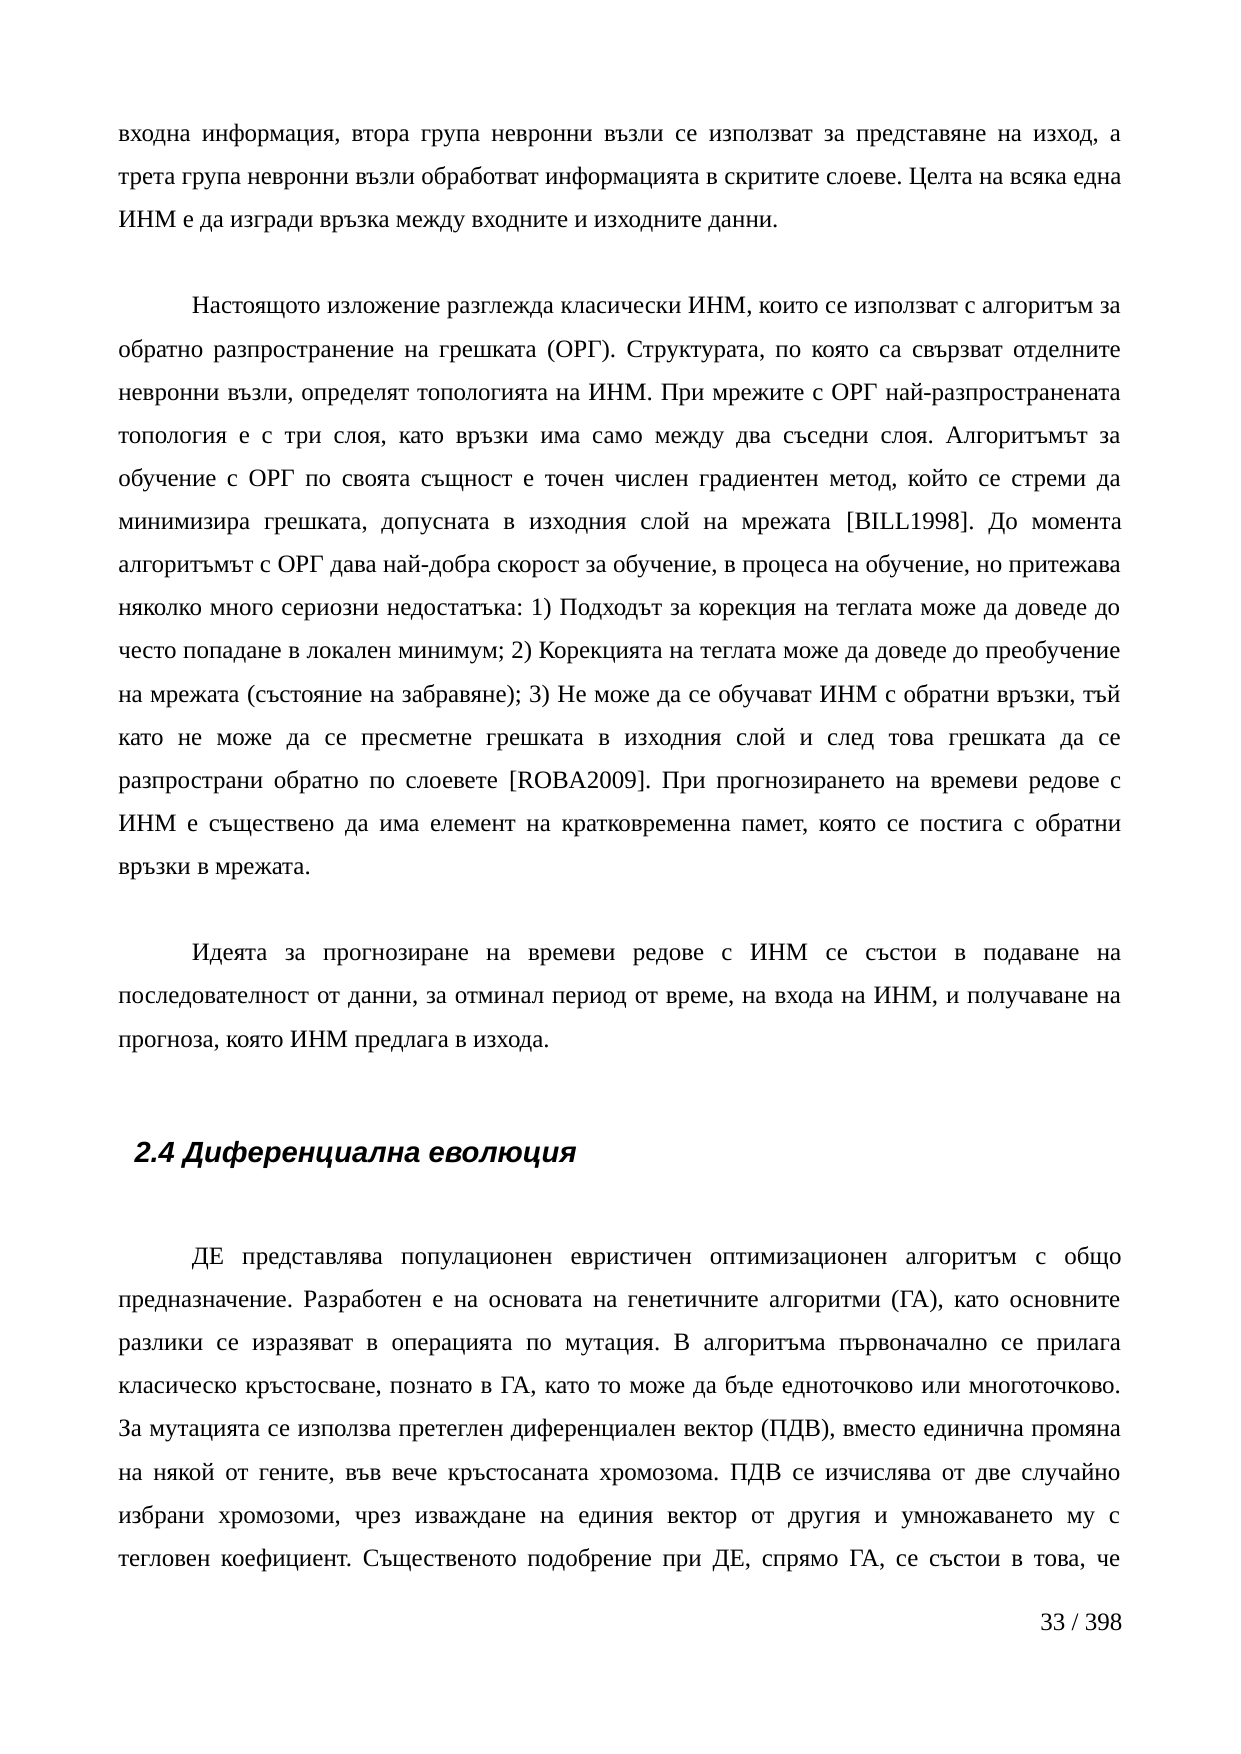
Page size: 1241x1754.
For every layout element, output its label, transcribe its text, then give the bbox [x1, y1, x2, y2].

text ДЕ представлява популационен евристичен оптимизационен алгоритъм с общо предназначение. Разработен е на основата на генетичните алгоритми (ГА), като основните разлики се изразяват в операцията по мутация. В алгоритъма първоначално се прилага класическо кръстосване, познато в ГА, като то може да бъде едноточково или многоточково. За мутацията се използва претеглен диференциален вектор (ПДВ), вместо единична промяна на някой от гените, във вече кръстосаната хромозома. ПДВ се изчислява от две случайно избрани хромозоми, чрез изваждане на единия вектор от другия и умножаването му с тегловен коефициент. Същественото подобрение при ДЕ, спрямо ГА, се състои в това, че [118, 1241, 1122, 1572]
text Настоящото изложение разглежда класически ИНМ, които се използват с алгоритъм за обратно разпространение на грешката (ОРГ). Структурата, по която са свързват отделните невронни възли, определят топологията на ИНМ. При мрежите с ОРГ най-разпространената топология е с три слоя, като връзки има само между два съседни слоя. Алгоритъмът за обучение с ОРГ по своята същност е точен числен градиентен метод, който се стреми да минимизира грешката, допусната в изходния слой на мрежата [BILL1998]. До момента алгоритъмът с ОРГ дава най-добра скорост за обучение, в процеса на обучение, но притежава няколко много сериозни недостатъка: 1) Подходът за корекция на теглата може да доведе до често попадане в локален минимум; 2) Корекцията на теглата може да доведе до преобучение на мрежата (състояние на забравяне); 3) Не може да се обучават ИНМ с обратни връзки, тъй като не може да се пресметне грешката в изходния слой и след това грешката да се разпространи обратно по слоевете [ROBA2009]. При прогнозирането на времеви редове с ИНМ е съществено да има елемент на кратковременна памет, която се постига с обратни връзки в мрежата. [118, 291, 1122, 880]
text Идеята за прогнозиране на времеви редове с ИНМ се състои в подаване на последователност от данни, за отминал период от време, на входа на ИНМ, и получаване на прогноза, която ИНМ предлага в изхода. [118, 937, 1122, 1052]
text входна информация, втора група невронни възли се използват за представяне на изход, а трета група невронни възли обработват информацията в скритите слоеве. Целта на всяка една ИНМ е да изгради връзка между входните и изходните данни. [118, 118, 1122, 233]
subtitle 2.4 Диференциална еволюция [118, 1135, 1122, 1168]
